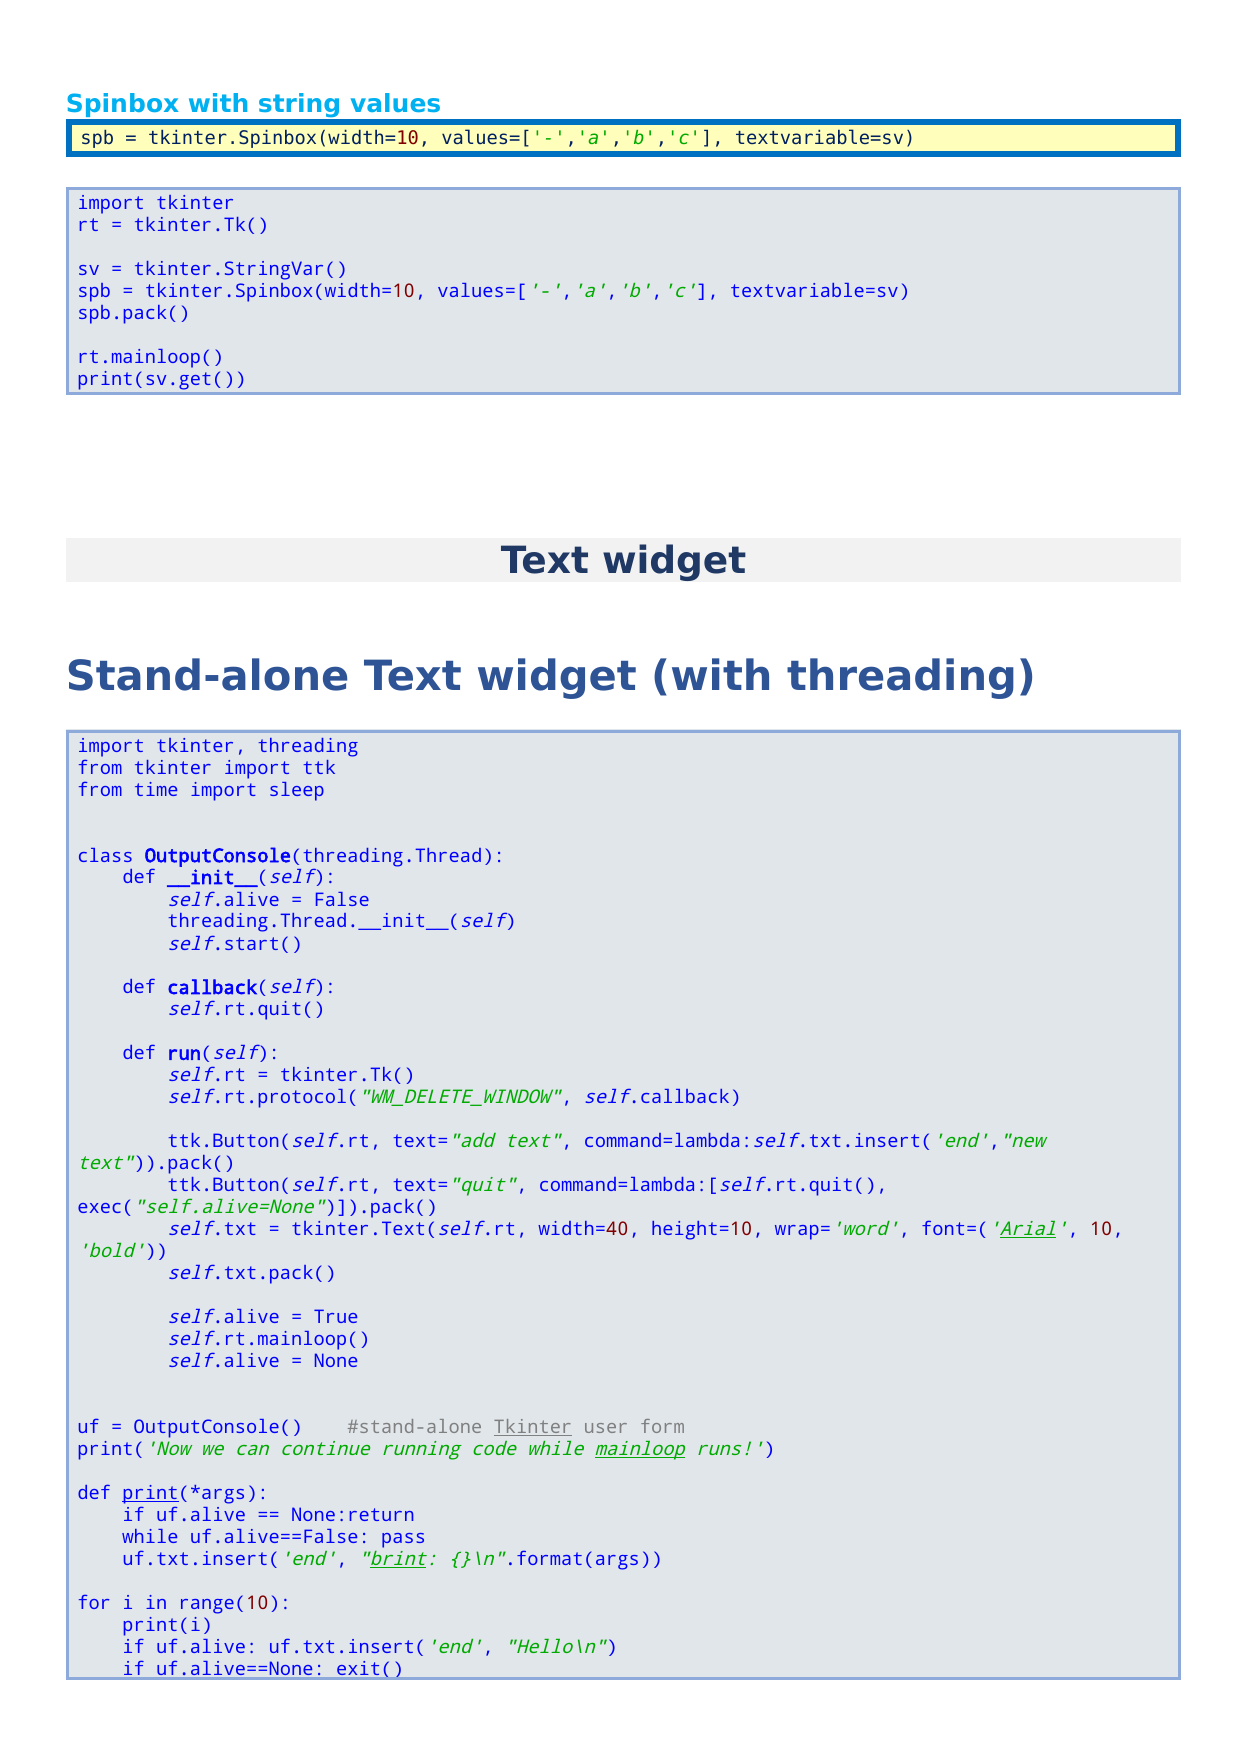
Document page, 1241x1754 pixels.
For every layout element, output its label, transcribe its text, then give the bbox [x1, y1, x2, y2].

text ttk.Button(self.rt, text="add text", command=lambda:self.txt.insert('end',"new text")).pack() [69, 1125, 1178, 1169]
text spb.pack() [69, 296, 1178, 318]
text if uf.alive==None: exit() [69, 1653, 1178, 1677]
text self.alive = None [69, 1345, 1178, 1367]
text while uf.alive==False: pass [69, 1521, 1178, 1543]
text self.rt.quit() [69, 993, 1178, 1015]
text if uf.alive: uf.txt.insert('end', "Hello\n") [69, 1631, 1178, 1653]
text sv = tkinter.StringVar() [69, 252, 1178, 274]
text self.txt = tkinter.Text(self.rt, width=40, height=10, wrap='word', font=('Arial', 10, 'bold')) [69, 1213, 1178, 1257]
text def __init__(self): [69, 861, 1178, 883]
text if uf.alive == None:return [69, 1499, 1178, 1521]
text def callback(self): [69, 971, 1178, 993]
text print('Now we can continue running code while mainloop runs!') [69, 1433, 1178, 1455]
text self.txt.pack() [69, 1257, 1178, 1279]
text self.rt.protocol("WM_DELETE_WINDOW", self.callback) [69, 1081, 1178, 1103]
text uf = OutputConsole() #stand-alone Tkinter user form [69, 1411, 1178, 1433]
text self.start() [69, 927, 1178, 949]
text rt = tkinter.Tk() [69, 208, 1178, 231]
text rt.mainloop() [69, 340, 1178, 362]
text from time import sleep [69, 773, 1178, 795]
subtitle Text widget [66, 538, 1181, 582]
text import tkinter [69, 190, 1178, 208]
text ttk.Button(self.rt, text="quit", command=lambda:[self.rt.quit(), exec("self.alive=None")]).pack() [69, 1169, 1178, 1213]
text self.alive = True [69, 1301, 1178, 1323]
text threading.Thread.__init__(self) [69, 905, 1178, 927]
text uf.txt.insert('end', "brint: {}\n".format(args)) [69, 1543, 1178, 1565]
text spb = tkinter.Spinbox(width=10, values=['-','a','b','c'], textvariable=sv) [72, 125, 1175, 151]
text class OutputConsole(threading.Thread): [69, 839, 1178, 861]
text def run(self): [69, 1037, 1178, 1059]
text print(sv.get()) [69, 362, 1178, 392]
title Spinbox with string values [66, 90, 1181, 119]
text for i in range(10): [69, 1587, 1178, 1609]
text self.alive = False [69, 883, 1178, 905]
text from tkinter import ttk [69, 751, 1178, 773]
text print(i) [69, 1609, 1178, 1631]
text spb = tkinter.Spinbox(width=10, values=['-','a','b','c'], textvariable=sv) [69, 274, 1178, 296]
text self.rt.mainloop() [69, 1323, 1178, 1345]
text import tkinter, threading [69, 733, 1178, 751]
text def print(*args): [69, 1477, 1178, 1499]
text Stand-alone Text widget (with threading) [66, 652, 1181, 701]
text self.rt = tkinter.Tk() [69, 1059, 1178, 1081]
